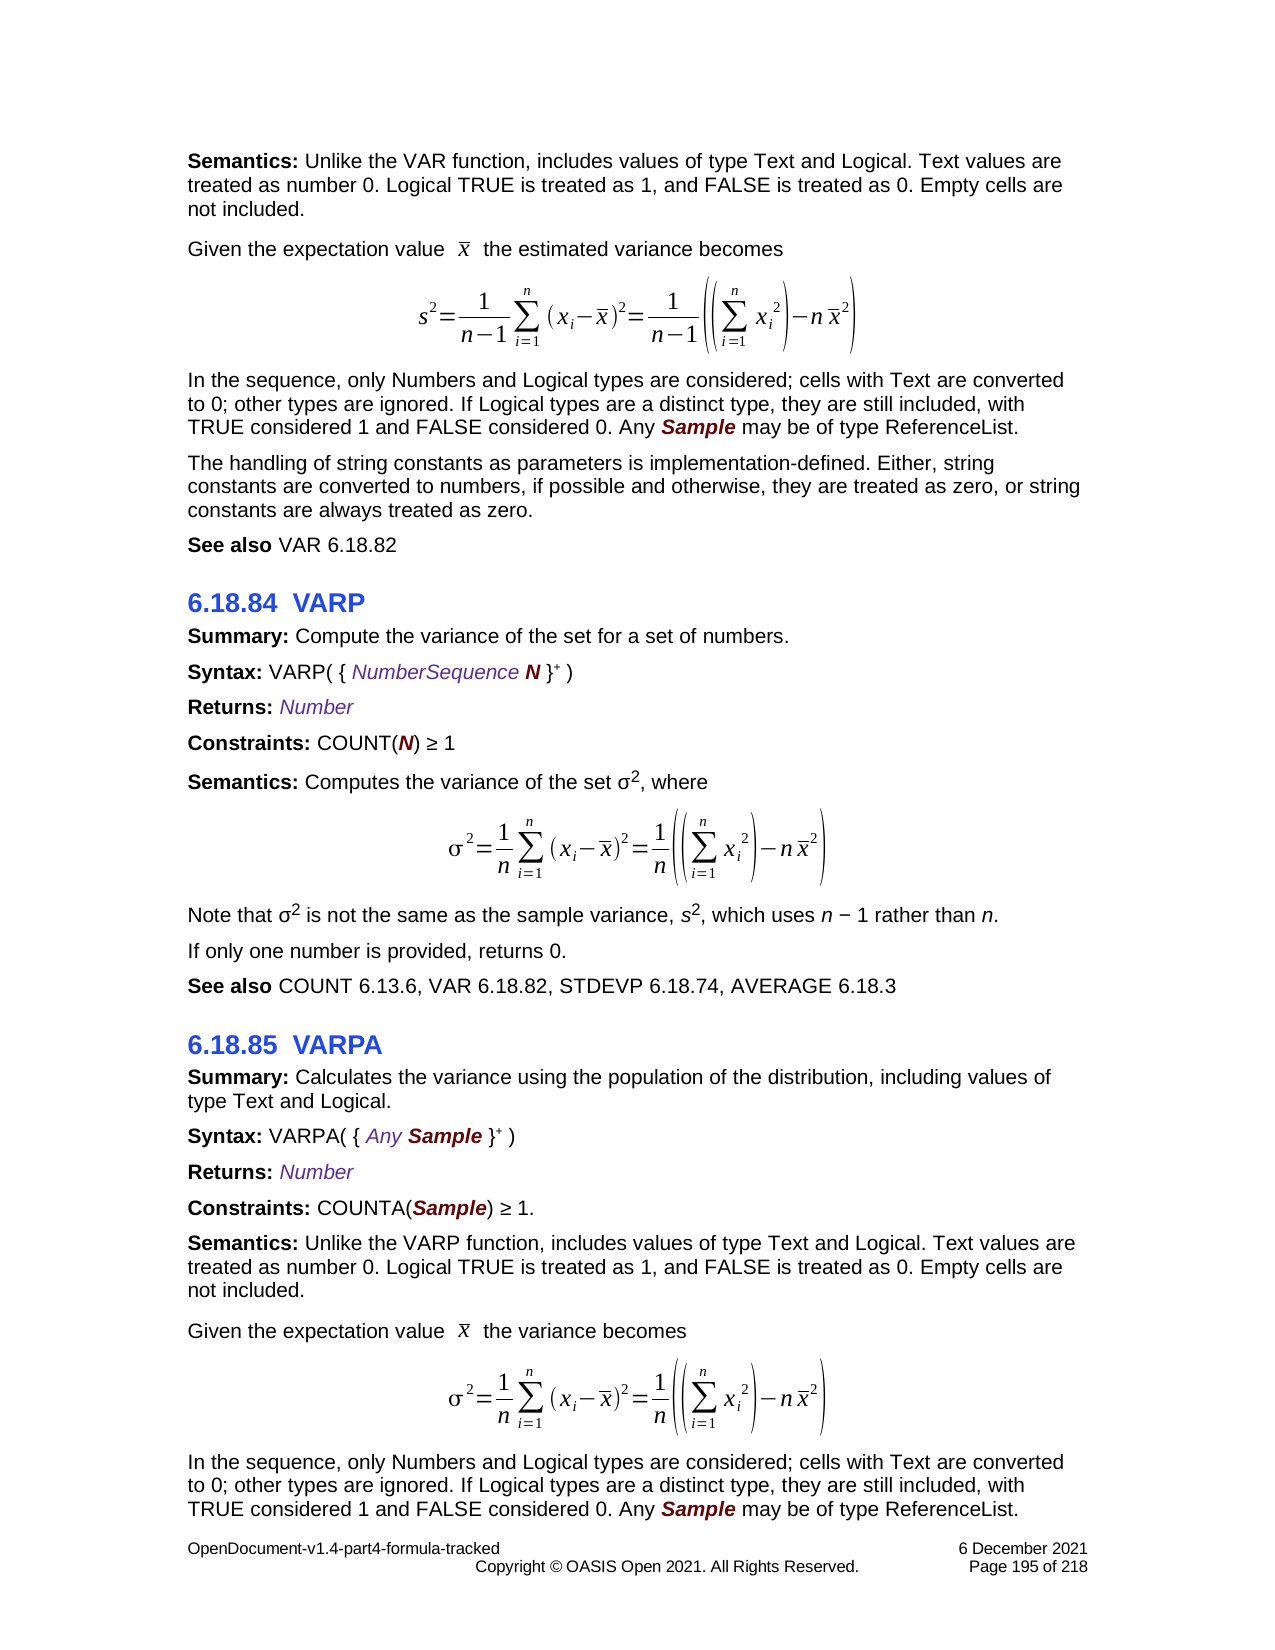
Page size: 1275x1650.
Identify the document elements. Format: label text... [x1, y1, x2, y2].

text See also COUNT 6.13.6, VAR 6.18.82, STDEVP 6.18.74, AVERAGE 6.18.3 [187, 975, 1088, 998]
text Summary: Calculates the variance using the population of the distribution, including values of type Text and Logical. [187, 1066, 1088, 1113]
text Constraints: COUNTA(Sample) ≥ 1. [187, 1196, 1088, 1219]
text In the sequence, only Numbers and Logical types are considered; cells with Text are converted to 0; other types are ignored. If Logical types are a distinct type, they are still included, with TRUE considered 1 and FALSE considered 0. Any Sample may be of type ReferenceList. [187, 1450, 1088, 1521]
text The handling of string constants as parameters is implementation-defined. Either, string constants are converted to numbers, if possible and otherwise, they are treated as zero, or string constants are always treated as zero. [187, 451, 1088, 522]
text Given the expectation value the estimated variance becomes [187, 233, 1088, 263]
text If only one number is provided, returns 0. [187, 939, 1088, 963]
text Syntax: VARPA( { Any Sample }+ ) [187, 1125, 1088, 1148]
subtitle VARP [187, 588, 1088, 618]
text Semantics: Unlike the VAR function, includes values of type Text and Logical. Text values are treated as number 0. Logical TRUE is treated as 1, and FALSE is treated as 0. Empty cells are not included. [187, 150, 1088, 221]
text Given the expectation value the variance becomes [187, 1314, 1088, 1344]
text Note that σ2 is not the same as the sample variance, s2, which uses n − 1 rather than n. [187, 900, 1088, 927]
text In the sequence, only Numbers and Logical types are considered; cells with Text are converted to 0; other types are ignored. If Logical types are a distinct type, they are still included, with TRUE considered 1 and FALSE considered 0. Any Sample may be of type ReferenceList. [187, 368, 1088, 439]
text Returns: Number [187, 696, 1088, 719]
text Syntax: VARP( { NumberSequence N }+ ) [187, 660, 1088, 684]
text Returns: Number [187, 1160, 1088, 1184]
text See also VAR 6.18.82 [187, 534, 1088, 557]
subtitle VARPA [187, 1029, 1088, 1059]
text Semantics: Unlike the VARP function, includes values of type Text and Logical. Text values are treated as number 0. Logical TRUE is treated as 1, and FALSE is treated as 0. Empty cells are not included. [187, 1232, 1088, 1302]
text Summary: Compute the variance of the set for a set of numbers. [187, 624, 1088, 648]
text Constraints: COUNT(N) ≥ 1 [187, 731, 1088, 755]
text Semantics: Computes the variance of the set σ2, where [187, 767, 1088, 794]
